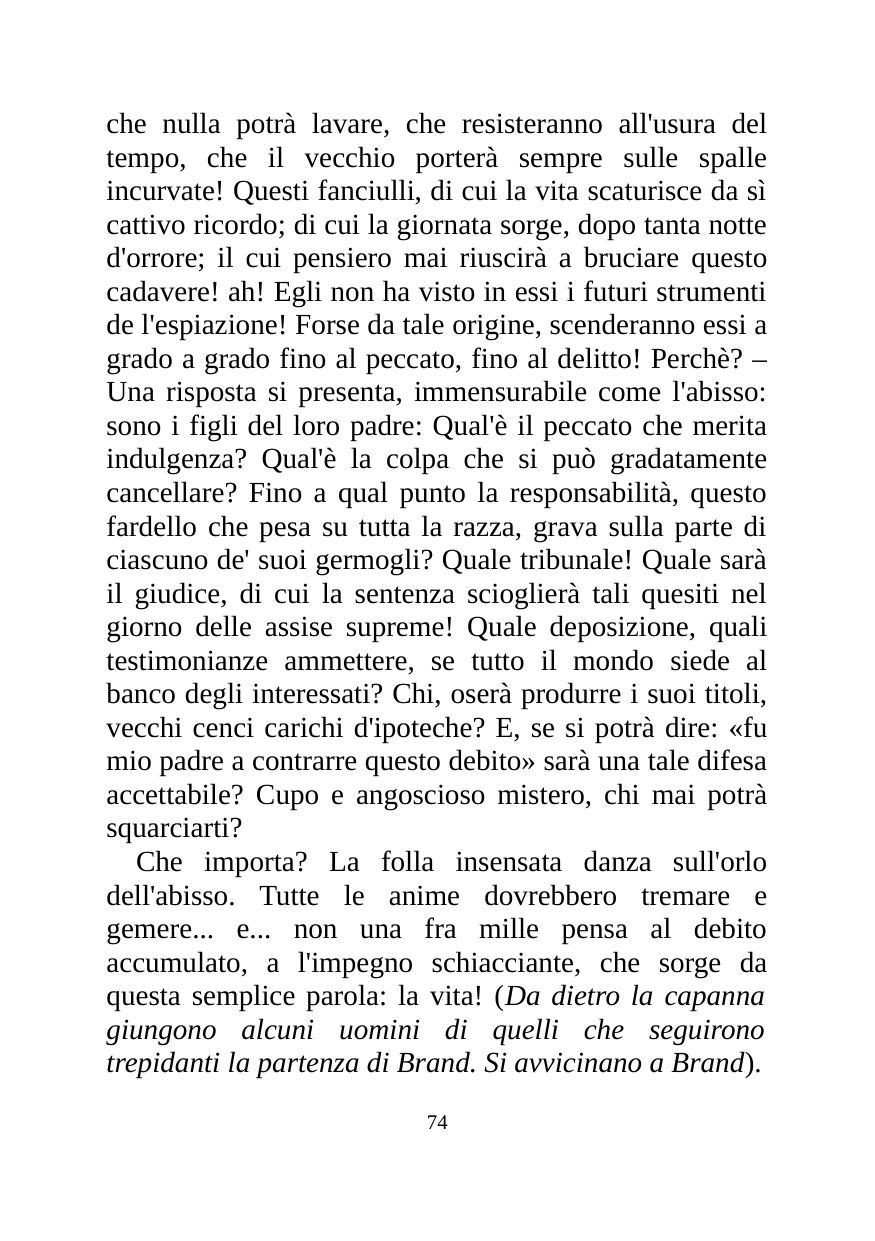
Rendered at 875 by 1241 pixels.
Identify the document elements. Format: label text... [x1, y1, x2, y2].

text Che importa? La folla insensata danza sull'orlo dell'abisso. Tutte le anime dovrebbero tremare e gemere... e... non una fra mille pensa al debito accumulato, a l'impegno schiacciante, che sorge da questa semplice parola: la vita! (Da dietro la capanna giungono alcuni uomini di quelli che seguirono trepidanti la partenza di Brand. Si avvicinano a Brand). [106, 844, 768, 1079]
text che nulla potrà lavare, che resisteranno all'usura del tempo, che il vecchio porterà sempre sulle spalle incurvate! Questi fanciulli, di cui la vita scaturisce da sì cattivo ricordo; di cui la giornata sorge, dopo tanta notte d'orrore; il cui pensiero mai riuscirà a bruciare questo cadavere! ah! Egli non ha visto in essi i futuri strumenti de l'espiazione! Forse da tale origine, scenderanno essi a grado a grado fino al peccato, fino al delitto! Perchè? – Una risposta si presenta, immensurabile come l'abisso: sono i figli del loro padre: Qual'è il peccato che merita indulgenza? Qual'è la colpa che si può gradatamente cancellare? Fino a qual punto la responsabilità, questo fardello che pesa su tutta la razza, grava sulla parte di ciascuno de' suoi germogli? Quale tribunale! Quale sarà il giudice, di cui la sentenza scioglierà tali quesiti nel giorno delle assise supreme! Quale deposizione, quali testimonianze ammettere, se tutto il mondo siede al banco degli interessati? Chi, oserà produrre i suoi titoli, vecchi cenci carichi d'ipoteche? E, se si potrà dire: «fu mio padre a contrarre questo debito» sarà una tale difesa accettabile? Cupo e angoscioso mistero, chi mai potrà squarciarti? [106, 106, 768, 844]
